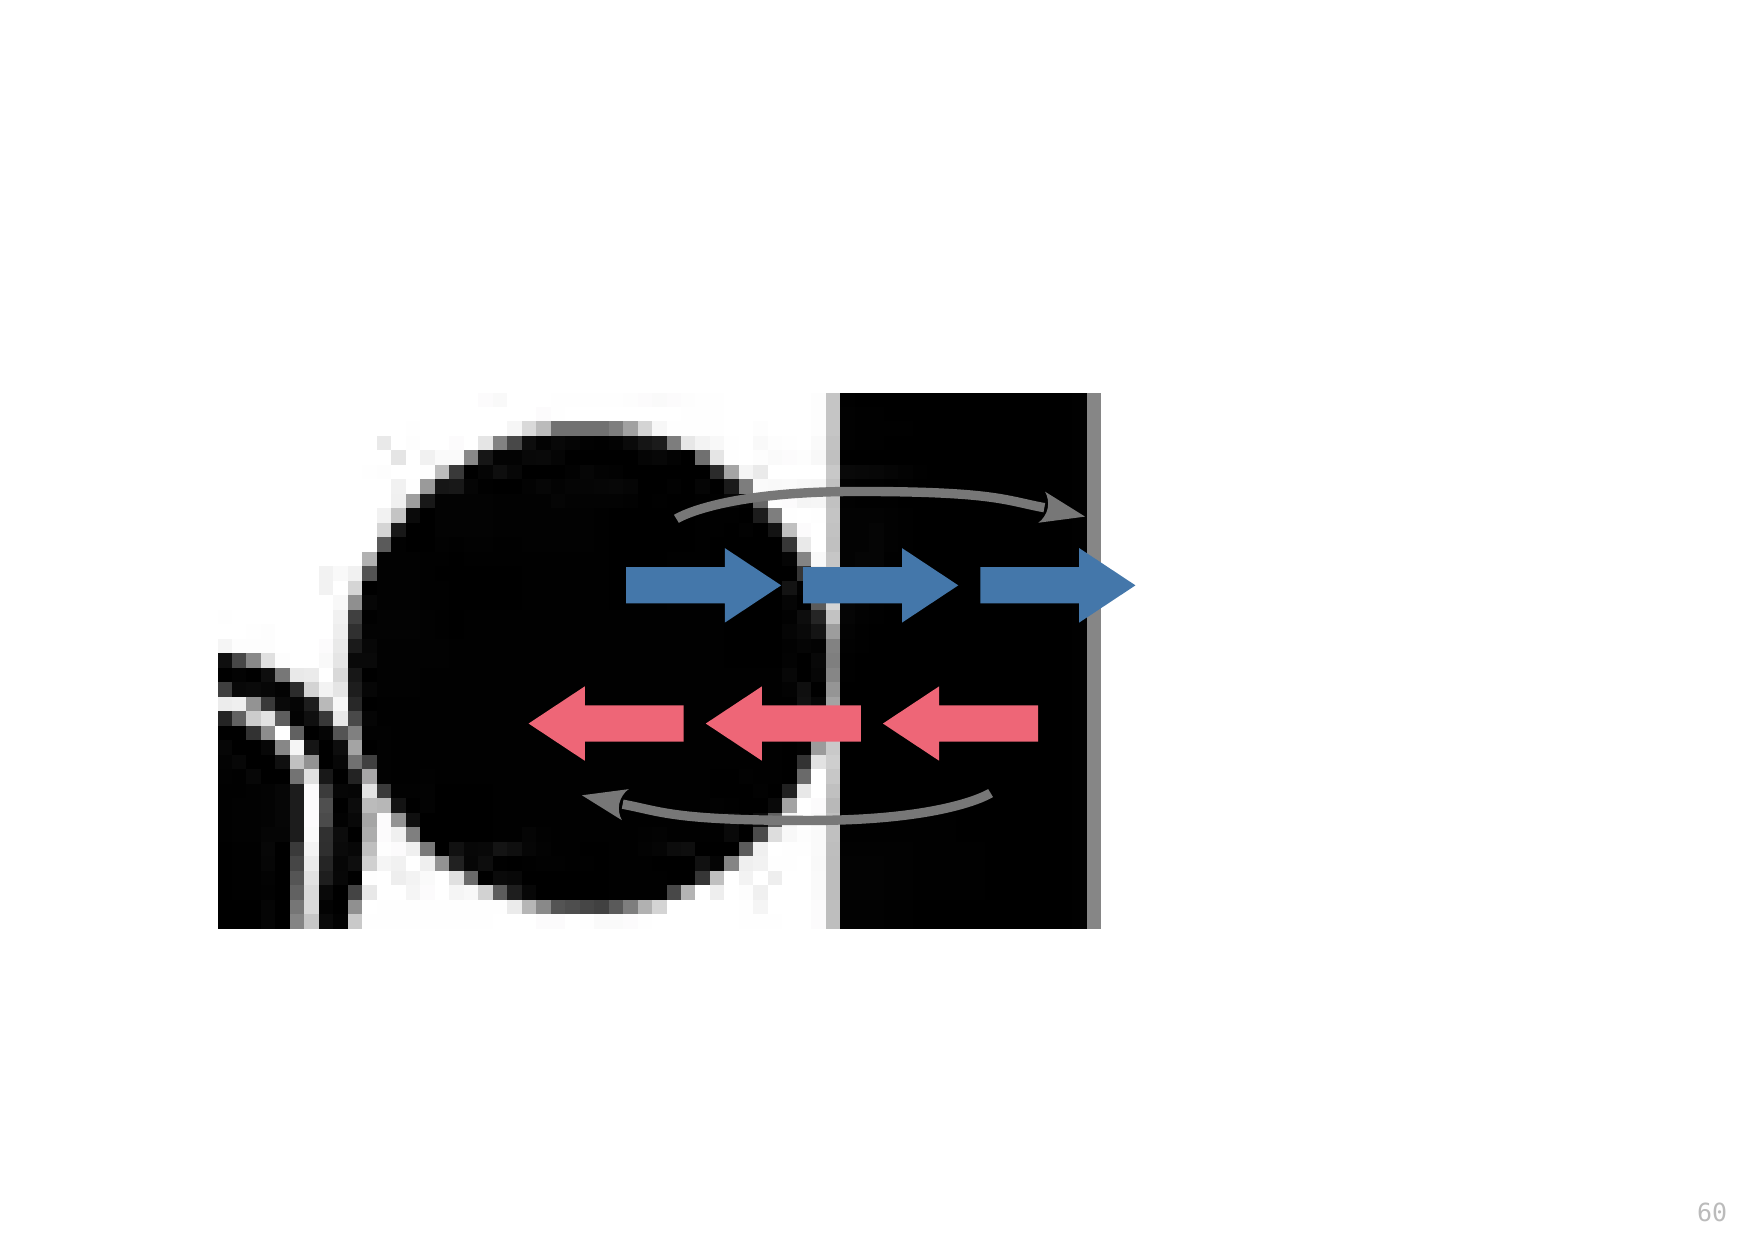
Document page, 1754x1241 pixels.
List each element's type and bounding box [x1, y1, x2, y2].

text_box [980, 548, 1136, 623]
text_box [705, 686, 861, 761]
text_box [626, 548, 782, 623]
text_box [882, 686, 1039, 761]
text_box [803, 548, 959, 623]
text_box [528, 686, 684, 761]
picture [218, 393, 1116, 929]
